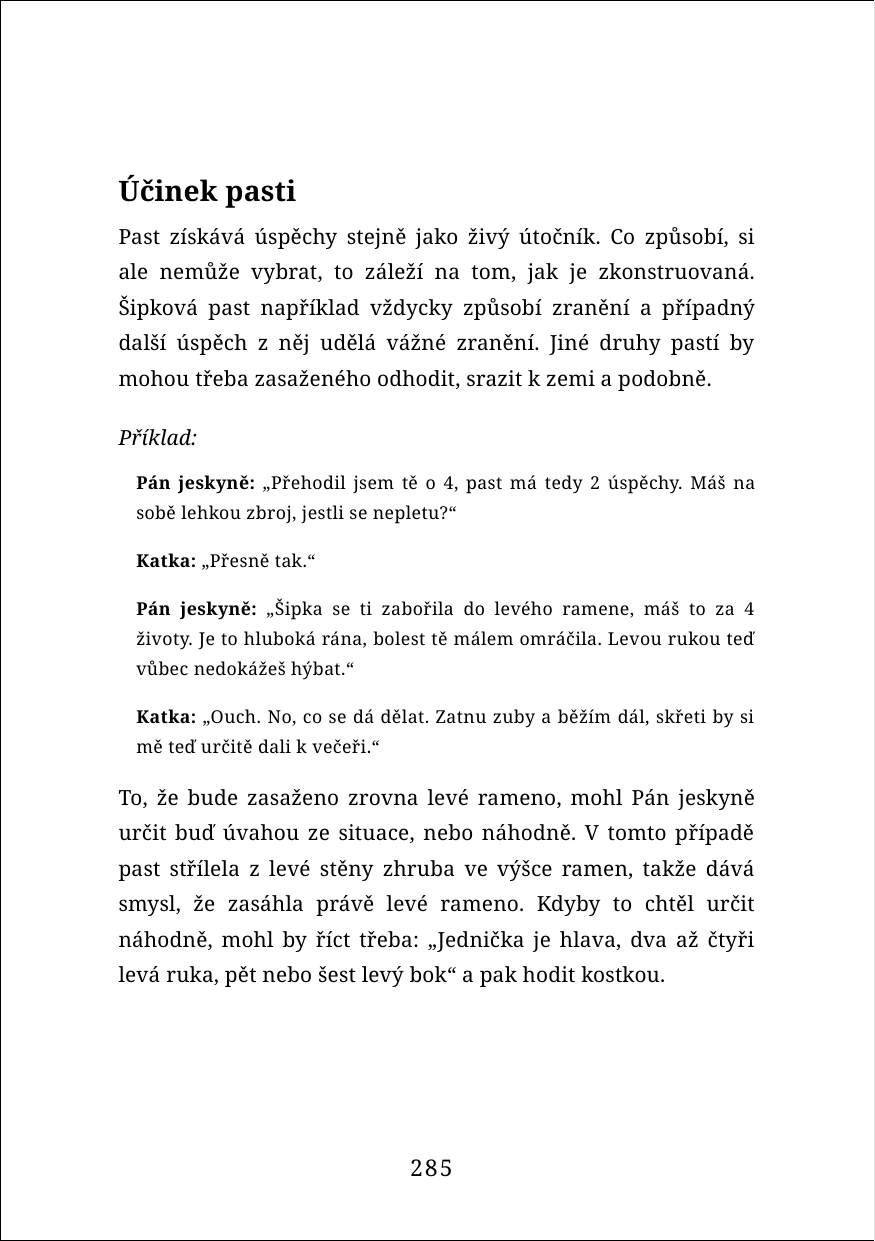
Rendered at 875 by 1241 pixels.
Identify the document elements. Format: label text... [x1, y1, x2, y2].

text Katka: „Přesně tak.“ [136, 548, 756, 573]
subtitle Účinek pasti [118, 172, 756, 210]
text To, že bude zasaženo zrovna levé rameno, mohl Pán jeskyně určit buď úvahou ze situace, nebo náhodně. V tomto případě past střílela z levé stěny zhruba ve výšce ramen, takže dává smysl, že zasáhla právě levé rameno. Kdyby to chtěl určit náhodně, mohl by říct třeba: „Jednička je hlava, dva až čtyři levá ruka, pět nebo šest levý bok“ a pak hodit kostkou. [118, 783, 756, 989]
text Příklad: [118, 423, 756, 452]
text Pán jeskyně: „Šipka se ti zabořila do levého ramene, máš to za 4 životy. Je to hluboká rána, bolest tě málem omráčila. Levou rukou teď vůbec nedokážeš hýbat.“ [136, 596, 756, 681]
text Pán jeskyně: „Přehodil jsem tě o 4, past má tedy 2 úspěchy. Máš na sobě lehkou zbroj, jestli se nepletu?“ [136, 470, 756, 525]
text Past získává úspěchy stejně jako živý útočník. Co způsobí, si ale nemůže vybrat, to záleží na tom, jak je zkonstruovaná. Šipková past například vždycky způsobí zranění a případný další úspěch z něj udělá vážné zranění. Jiné druhy pastí by mohou třeba zasaženého odhodit, srazit k zemi a podobně. [118, 222, 756, 392]
text Katka: „Ouch. No, co se dá dělat. Zatnu zuby a běžím dál, skřeti by si mě teď určitě dali k večeři.“ [136, 705, 756, 759]
